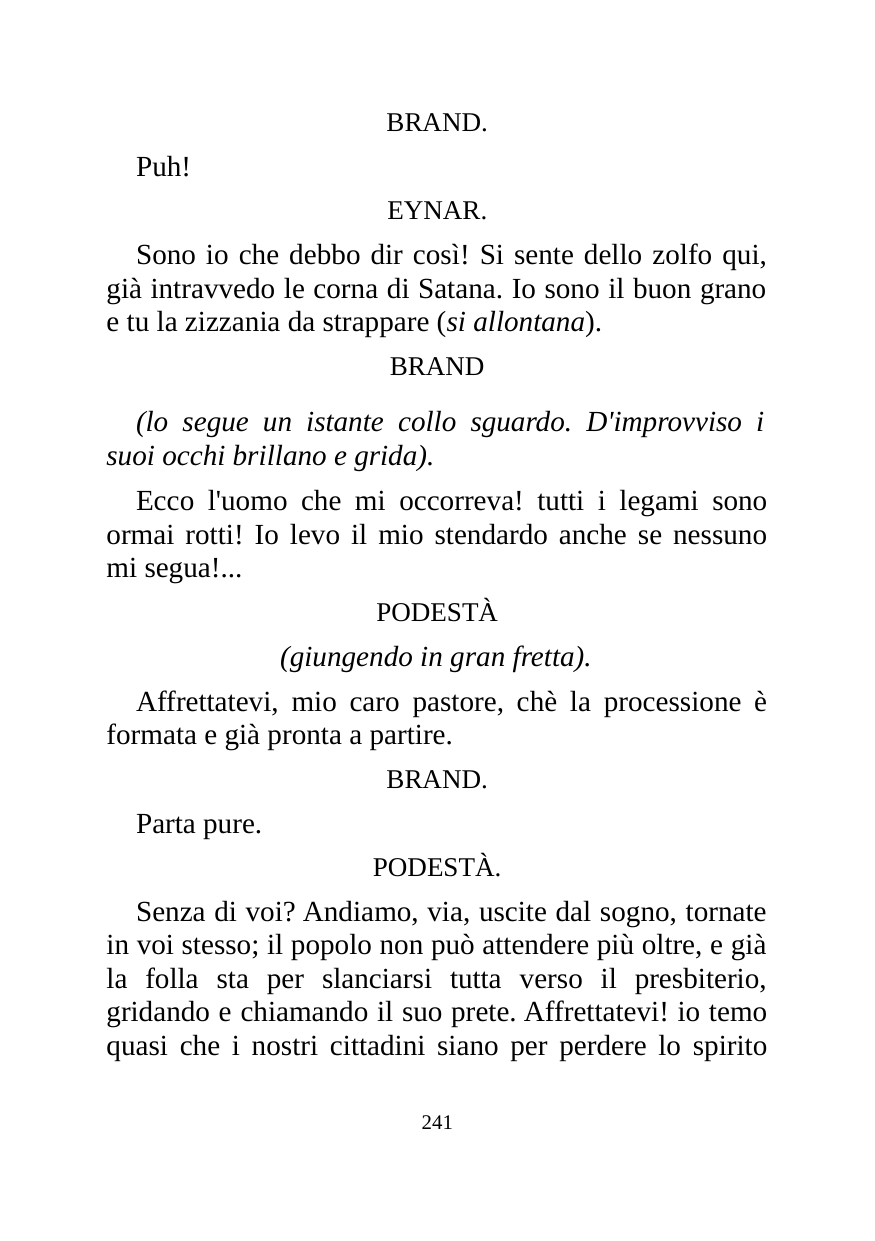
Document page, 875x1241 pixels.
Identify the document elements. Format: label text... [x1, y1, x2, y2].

text Puh! [106, 149, 768, 183]
text Ecco l'uomo che mi occorreva! tutti i legami sono ormai rotti! Io levo il mio stendardo anche se nessuno mi segua!... [106, 483, 768, 584]
text PODESTÀ. [106, 851, 768, 882]
text BRAND. [106, 106, 768, 137]
text EYNAR. [106, 194, 768, 226]
text Senza di voi? Andiamo, via, uscite dal sogno, tornate in voi stesso; il popolo non può attendere più oltre, e già la folla sta per slanciarsi tutta verso il presbiterio, gridando e chiamando il suo prete. Affrettatevi! io temo quasi che i nostri cittadini siano per perdere lo spirito [106, 894, 768, 1062]
text PODESTÀ [106, 596, 768, 627]
text (giungendo in gran fretta). [106, 639, 768, 672]
text BRAND [106, 350, 768, 381]
text Parta pure. [106, 806, 768, 839]
text (lo segue un istante collo sguardo. D'improvviso i suoi occhi brillano e grida). [106, 404, 768, 472]
text BRAND. [106, 763, 768, 794]
text Affrettatevi, mio caro pastore, chè la processione è formata e già pronta a partire. [106, 684, 768, 751]
text Sono io che debbo dir così! Si sente dello zolfo qui, già intravvedo le corna di Satana. Io sono il buon grano e tu la zizzania da strappare (si allontana). [106, 237, 768, 338]
